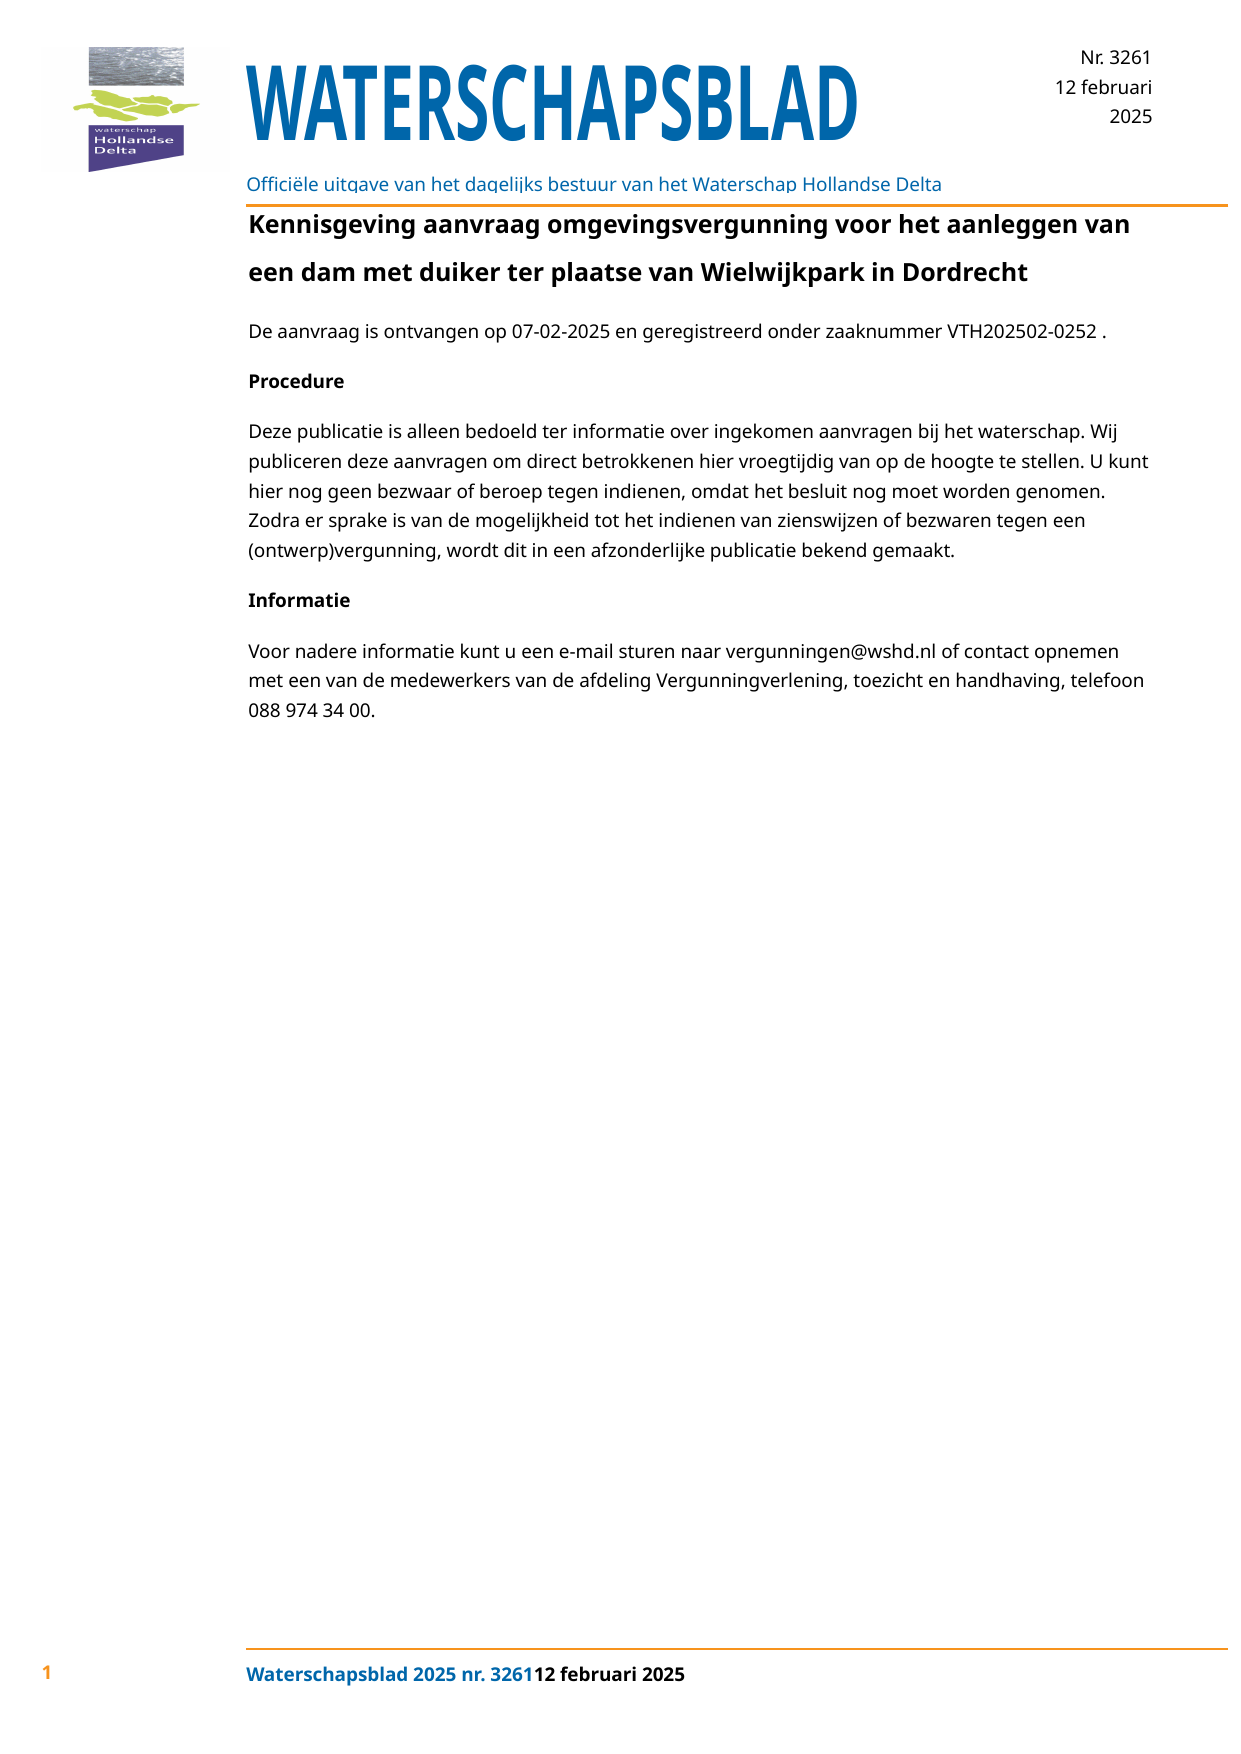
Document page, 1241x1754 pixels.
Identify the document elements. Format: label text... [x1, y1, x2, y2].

text Kennisgeving aanvraag omgevingsvergunning voor het aanleggen van een dam met duiker ter plaatse van Wielwijkpark in Dordrecht [248, 207, 1152, 288]
text Procedure [248, 368, 1152, 394]
text Informatie [248, 587, 1152, 613]
picture [41, 47, 231, 172]
text Voor nadere informatie kunt u een e-mail sturen naar vergunningen@wshd.nl of contact opnemen met een van de medewerkers van de afdeling Vergunningverlening, toezicht en handhaving, telefoon 088 974 34 00. [248, 638, 1152, 723]
text Deze publicatie is alleen bedoeld ter informatie over ingekomen aanvragen bij het waterschap. Wij publiceren deze aanvragen om direct betrokkenen hier vroegtijdig van op de hoogte te stellen. U kunt hier nog geen bezwaar of beroep tegen indienen, omdat het besluit nog moet worden genomen. Zodra er sprake is van de mogelijkheid tot het indienen van zienswijzen of bezwaren tegen een (ontwerp)vergunning, wordt dit in een afzonderlijke publicatie bekend gemaakt. [248, 419, 1152, 563]
text De aanvraag is ontvangen op 07-02-2025 en geregistreerd onder zaaknummer VTH202502-0252 . [248, 318, 1152, 344]
